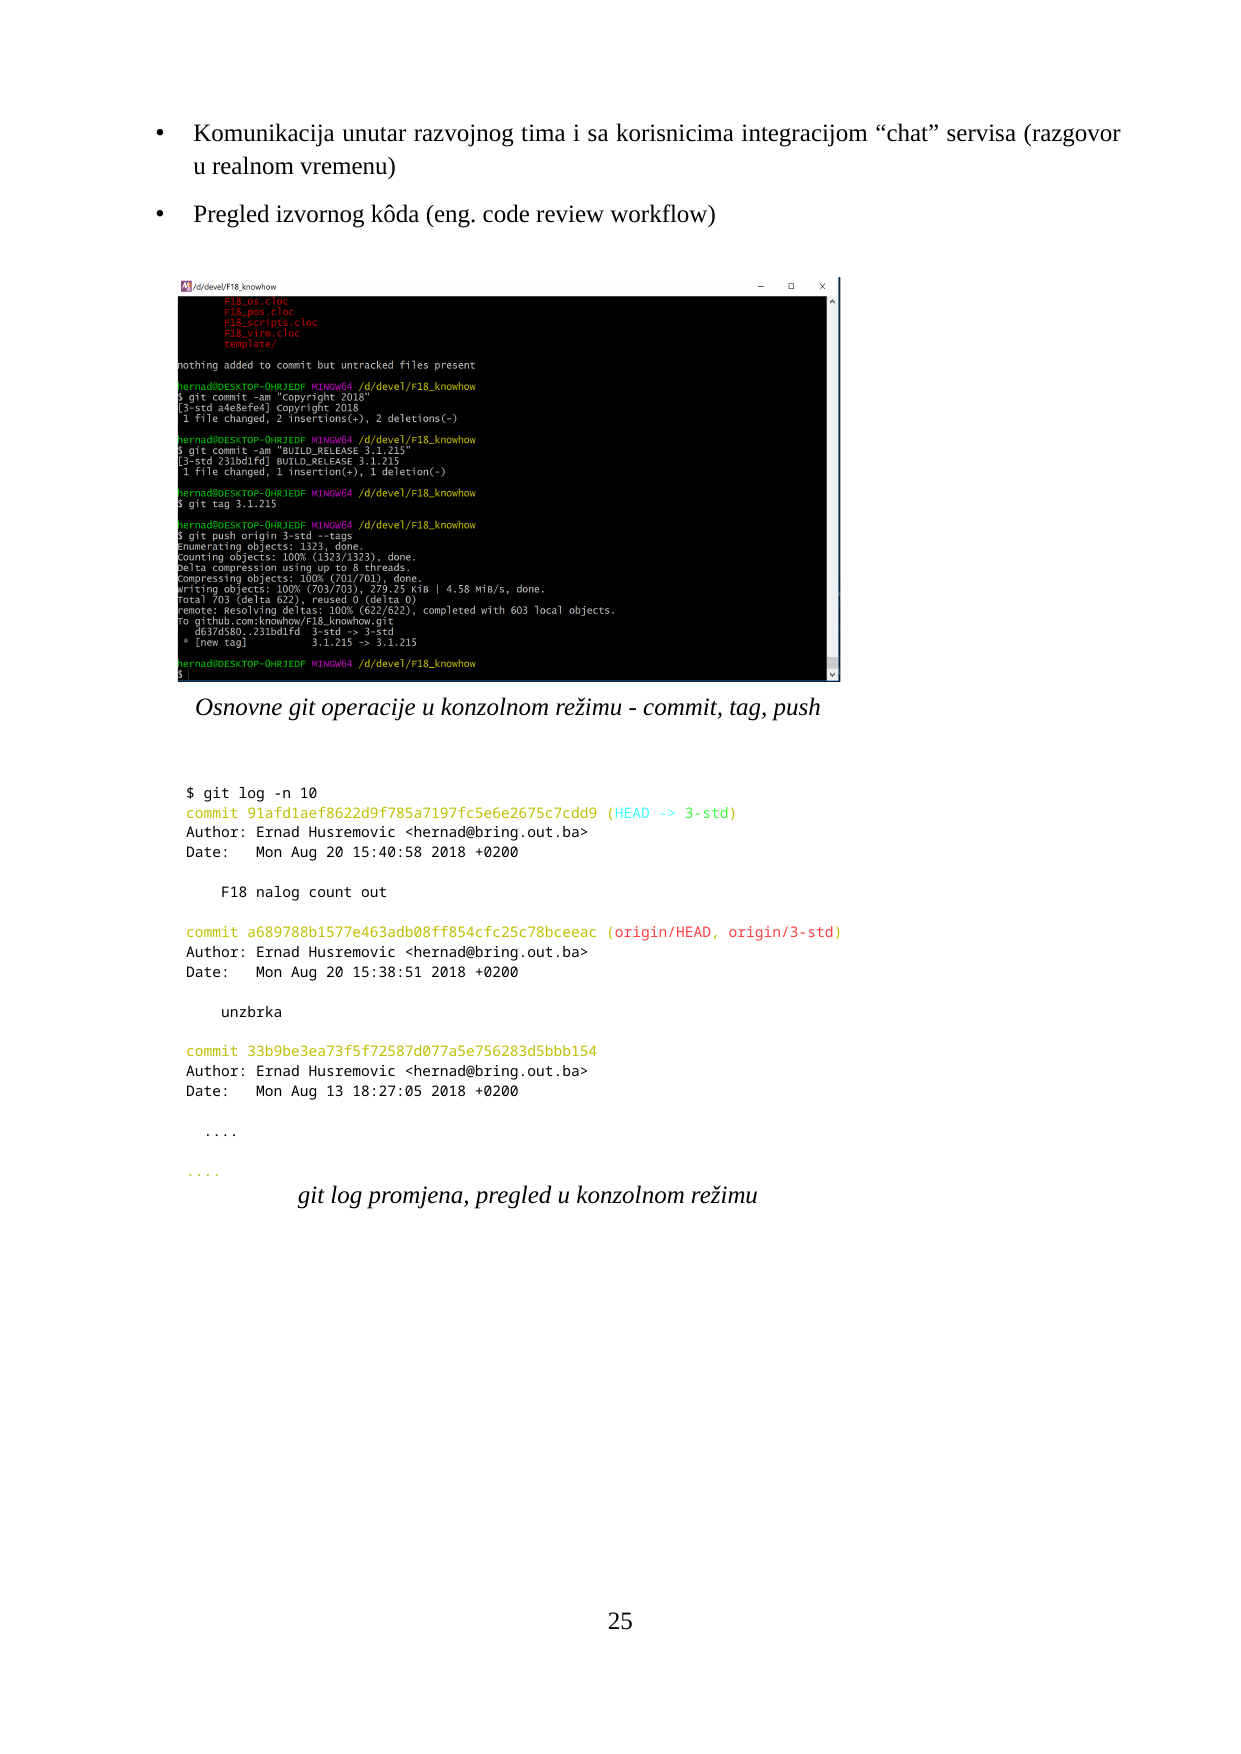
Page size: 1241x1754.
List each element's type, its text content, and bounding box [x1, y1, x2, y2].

list Komunikacija unutar razvojnog tima i sa korisnicima integracijom “chat” servisa (razgovor u realnom vremenu) [156, 118, 1122, 180]
list Pregled izvornog kôda (eng. code review workflow) [156, 199, 1122, 227]
text git log promjena, pregled u konzolnom režimu [183, 795, 874, 1209]
text Osnovne git operacije u konzolnom režimu - commit, tag, push [178, 682, 840, 721]
picture [177, 277, 841, 682]
